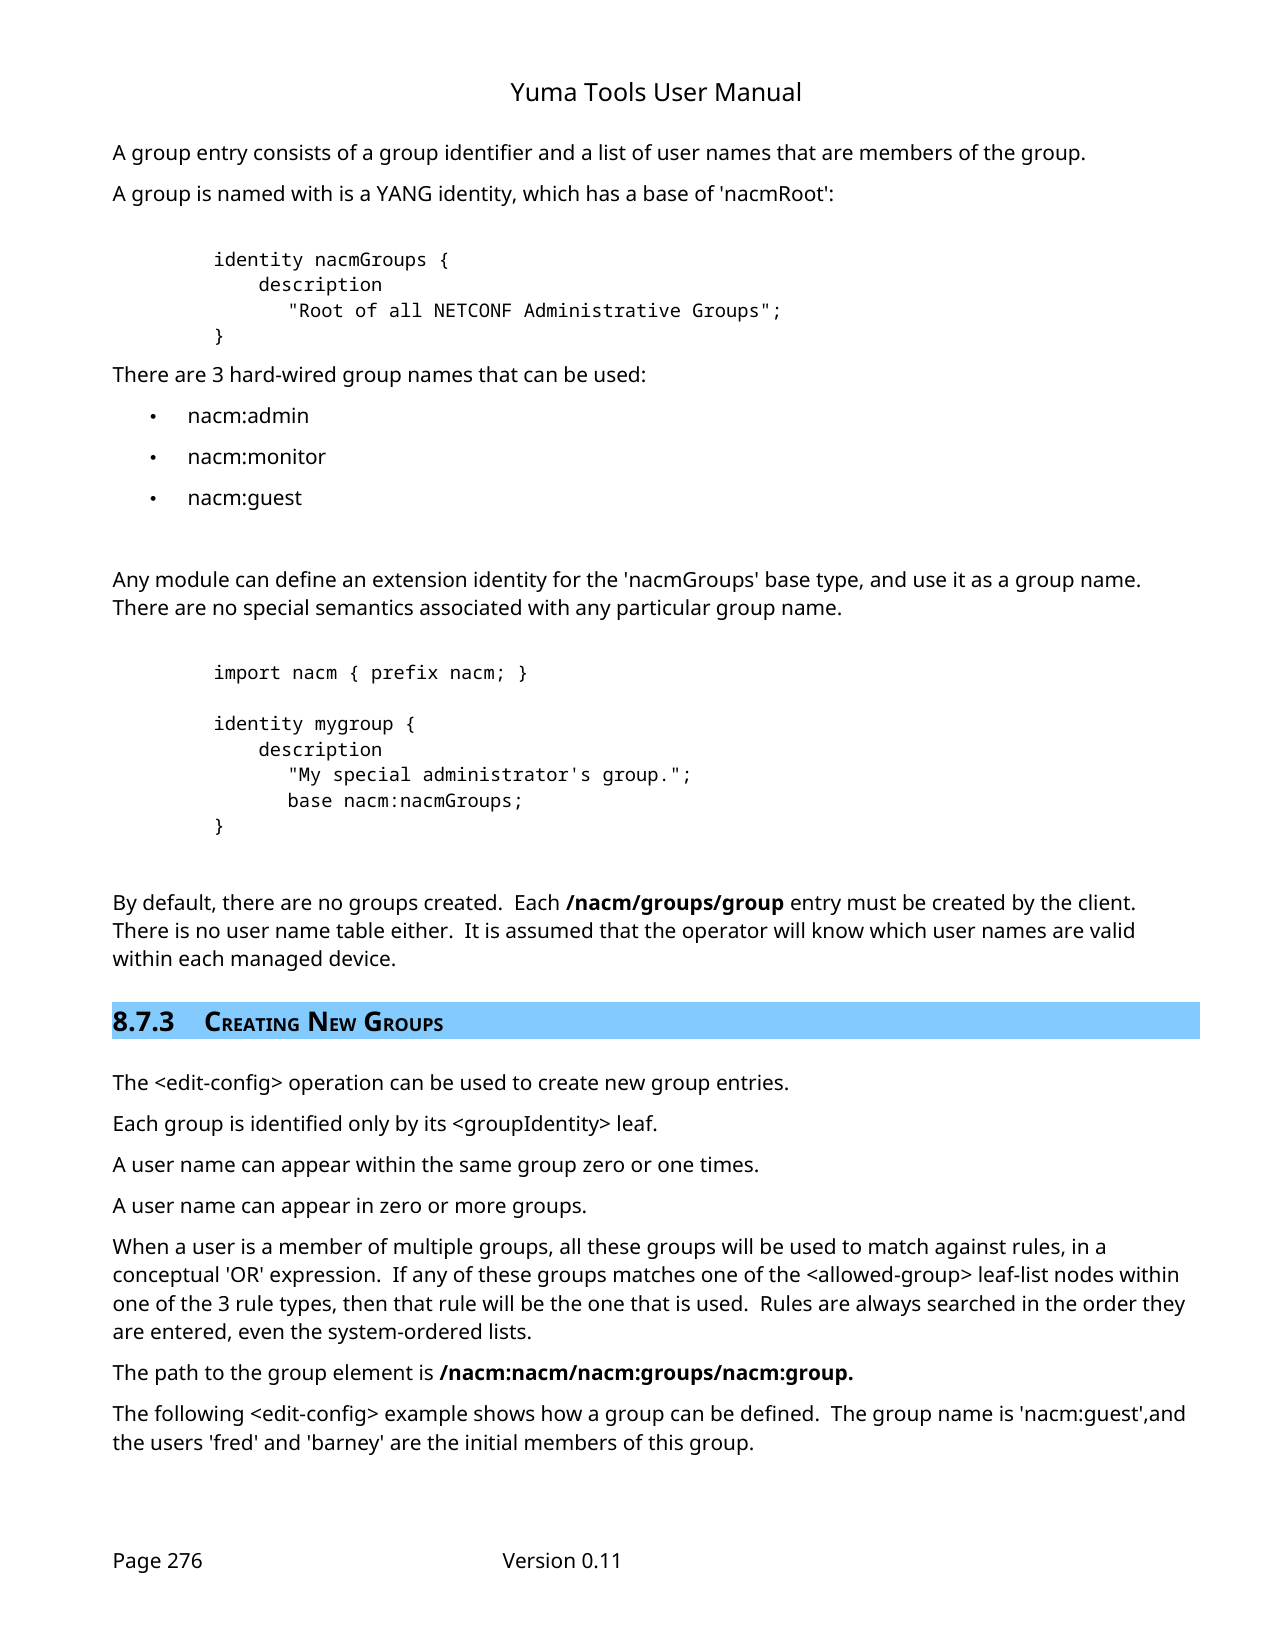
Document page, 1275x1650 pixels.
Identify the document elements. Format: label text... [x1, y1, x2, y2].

subtitle Creating New Groups [112, 1002, 1200, 1039]
text Any module can define an extension identity for the 'nacmGroups' base type, and use it as a group name. There are no special semantics associated with any particular group name. [112, 565, 1200, 622]
text There are 3 hard-wired group names that can be used: [112, 360, 1200, 388]
text A group is named with is a YANG identity, which has a base of 'nacmRoot': [112, 179, 1200, 208]
text A user name can appear in zero or more groups. [112, 1191, 1200, 1219]
list nacm:guest [150, 483, 1200, 511]
text When a user is a member of multiple groups, all these groups will be used to match against rules, in a conceptual 'OR' expression. If any of these groups matches one of the <allowed-group> leaf-list nodes within one of the 3 rule types, then that rule will be the one that is used. Rules are always searched in the order they are entered, even the system-ordered lists. [112, 1232, 1200, 1346]
text The path to the group element is /nacm:nacm/nacm:groups/nacm:group. [112, 1358, 1200, 1387]
text Each group is identified only by its <groupIdentity> leaf. [112, 1109, 1200, 1138]
text identity nacmGroups { description "Root of all NETCONF Administrative Groups"; } [139, 220, 1200, 348]
text A group entry consists of a group identifier and a list of user names that are members of the group. [112, 138, 1200, 167]
text A user name can appear within the same group zero or one times. [112, 1150, 1200, 1178]
text import nacm { prefix nacm; } identity mygroup { description "My special administrator's group."; base nacm:nacmGroups; } [139, 634, 1200, 838]
text The following <edit-config> example shows how a group can be defined. The group name is 'nacm:guest',and the users 'fred' and 'barney' are the initial members of this group. [112, 1399, 1200, 1456]
list nacm:admin [150, 401, 1200, 429]
text By default, there are no groups created. Each /nacm/groups/group entry must be created by the client. There is no user name table either. It is assumed that the operator will know which user names are valid within each managed device. [112, 888, 1200, 973]
text The <edit-config> operation can be used to create new group entries. [112, 1068, 1200, 1097]
list nacm:monitor [150, 442, 1200, 470]
